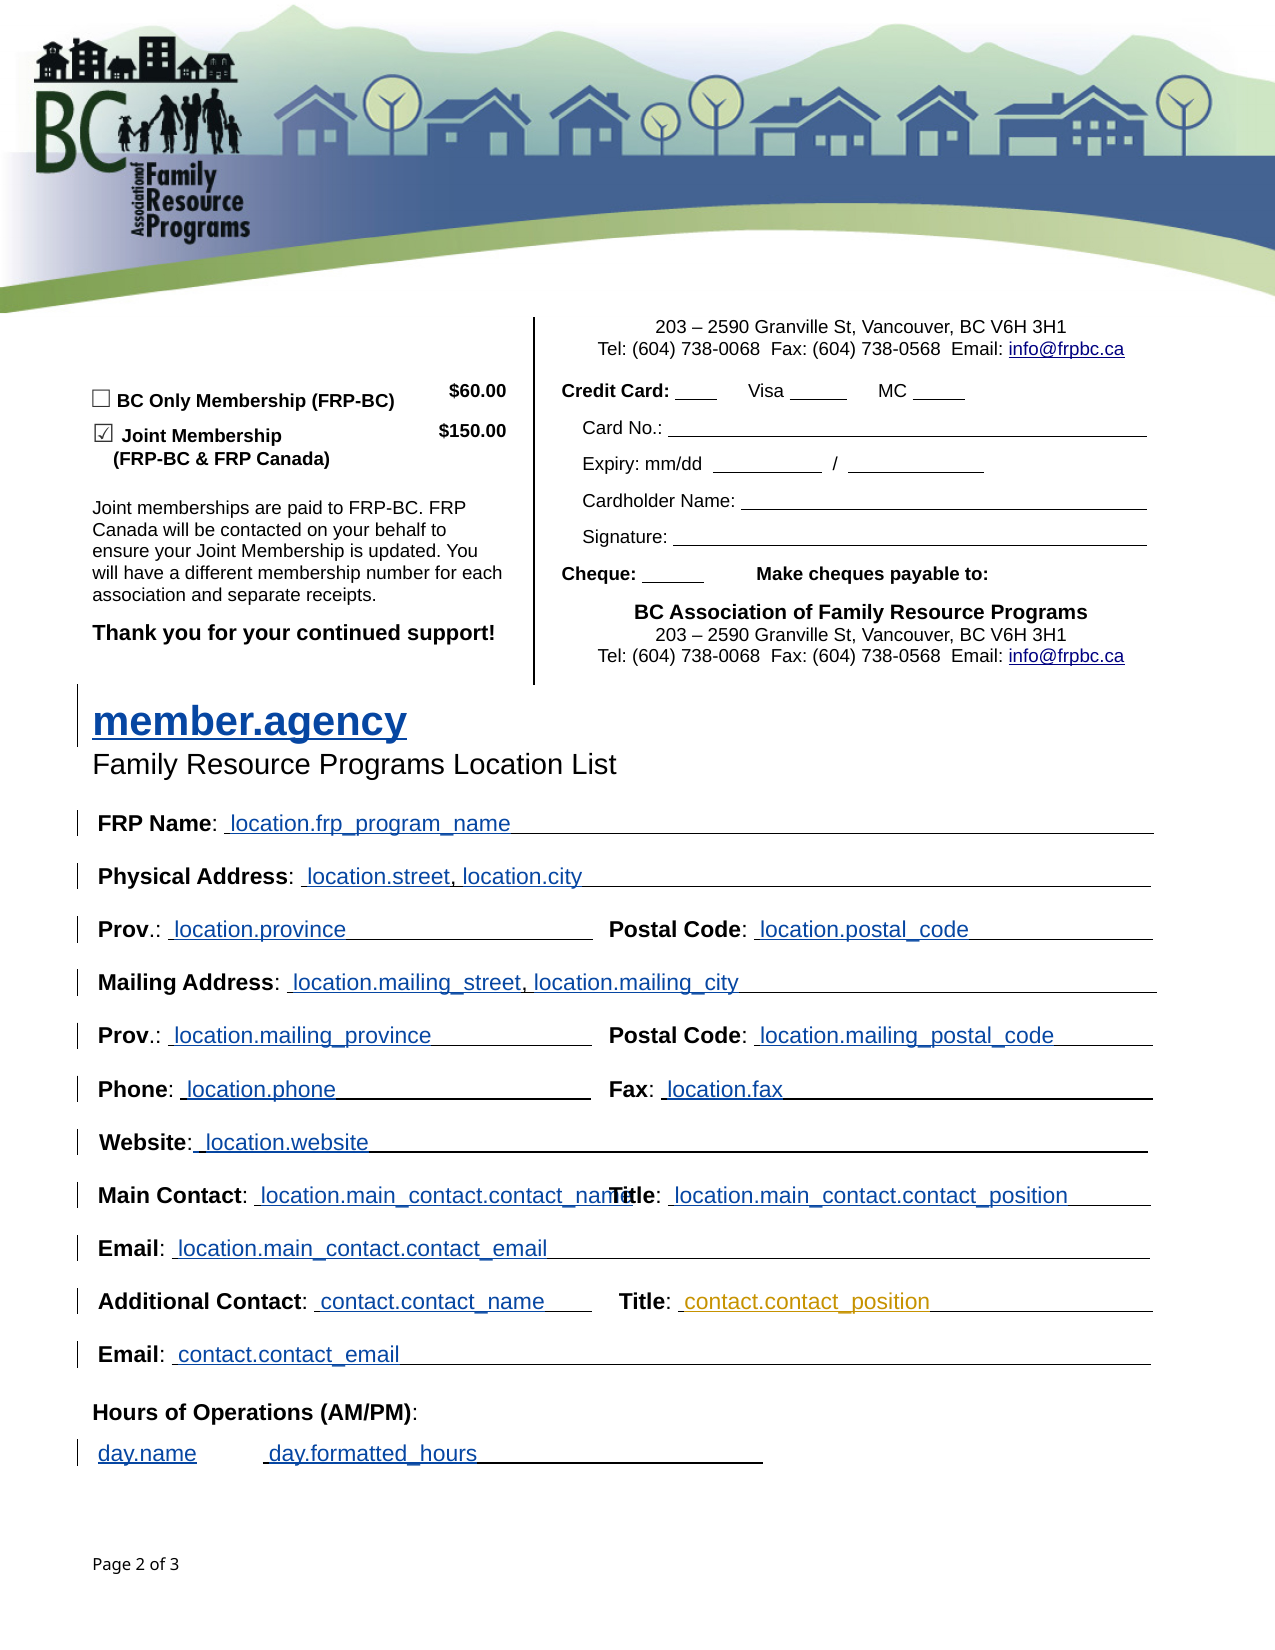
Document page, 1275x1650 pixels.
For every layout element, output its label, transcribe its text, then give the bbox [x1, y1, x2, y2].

table_cell Prov.: location.mailing_province [92, 1017, 602, 1070]
table_cell $60.00 [417, 377, 506, 417]
text Family Resource Programs Location List [92, 747, 1160, 780]
table_cell Postal Code: location.mailing_postal_code [602, 1017, 1160, 1070]
table_cell Postal Code: location.postal_code [602, 911, 1160, 964]
table_header Additional Contact: contact.contact_name [92, 1283, 613, 1336]
table_cell Website: location.website [92, 1123, 1160, 1176]
table_cell Credit Card: Visa MC Card No.: Expiry: mm/dd / Cardholder Name: Signature: Cheque: Make cheques payable to: BC Association of Family Resource Programs 203 – 2590 Granville St, Vancouver, BC V6H 3H1 Tel: (604) 738-0068 Fax: (604) 738-0568 Email: info@frpbc.ca [561, 377, 1160, 684]
table_cell Physical Address: location.street, location.city [92, 858, 1160, 911]
table_cell □ BC Only Membership (FRP-BC) [92, 377, 417, 417]
table_header FRP Name: location.frp_program_name [92, 804, 1160, 857]
text Hours of Operations (AM/PM): [92, 1399, 1217, 1425]
table_cell [535, 377, 561, 684]
picture [0, 0, 1275, 317]
table_cell Mailing Address: location.mailing_street, location.mailing_city [92, 964, 1160, 1017]
table_cell Phone: location.phone [92, 1070, 602, 1123]
table_cell Joint memberships are paid to FRP-BC. FRP Canada will be contacted on your behalf to ensure your Joint Membership is updated. You will have a different membership number for each association and separate receipts. Thank you for your continued support! [92, 473, 506, 684]
table_cell ☑ Joint Membership (FRP-BC & FRP Canada) [92, 417, 417, 473]
table_header Title: contact.contact_position [613, 1283, 1160, 1336]
table_cell [506, 317, 533, 684]
table_cell [417, 317, 506, 377]
table_cell Main Contact: location.main_contact.contact_name [92, 1176, 602, 1229]
table_header day.formatted_hours [257, 1434, 1160, 1472]
table_cell Fax: location.fax [602, 1070, 1160, 1123]
table_cell 203 – 2590 Granville St, Vancouver, BC V6H 3H1 Tel: (604) 738-0068 Fax: (604) 738-0568 Email: info@frpbc.ca [561, 317, 1160, 377]
table_header day.name [92, 1434, 257, 1472]
table_cell Email: contact.contact_email [92, 1336, 1160, 1389]
table_cell $150.00 [417, 417, 506, 473]
table_cell Title: location.main_contact.contact_position [602, 1176, 1160, 1229]
table_cell Prov.: location.province [92, 911, 602, 964]
table_cell [535, 317, 561, 377]
table_cell [92, 317, 417, 377]
text member.agency [92, 684, 1160, 747]
table_cell Email: location.main_contact.contact_email [92, 1229, 1160, 1282]
